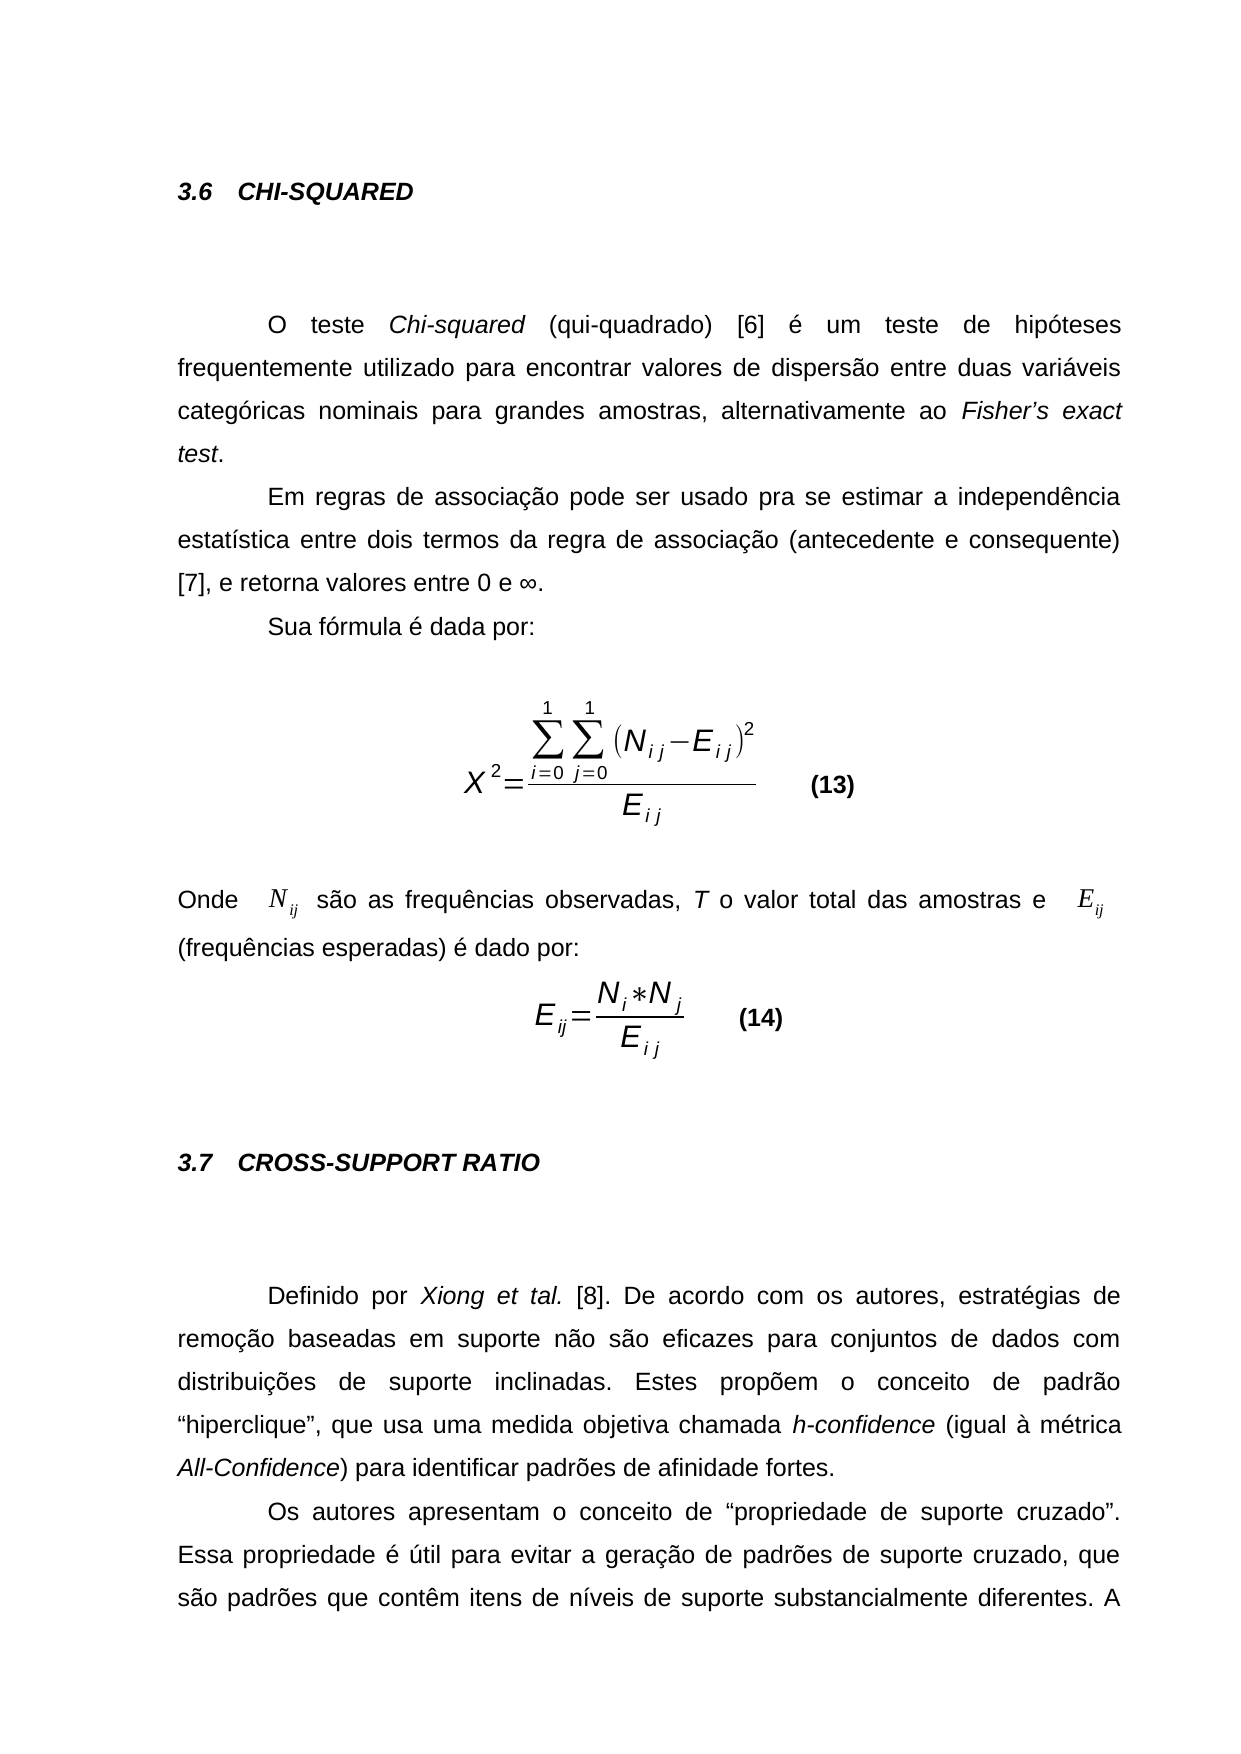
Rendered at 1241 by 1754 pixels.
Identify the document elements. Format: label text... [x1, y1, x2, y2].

text Definido por Xiong et tal. [8]. De acordo com os autores, estratégias de remoção baseadas em suporte não são eficazes para conjuntos de dados com distribuições de suporte inclinadas. Estes propõem o conceito de padrão “hiperclique”, que usa uma medida objetiva chamada h-confidence (igual à métrica All-Confidence) para identificar padrões de afinidade fortes. [177, 1281, 1122, 1482]
text O teste Chi-squared (qui-quadrado) [6] é um teste de hipóteses frequentemente utilizado para encontrar valores de dispersão entre duas variáveis categóricas nominais para grandes amostras, alternativamente ao Fisher’s exact test. [177, 310, 1122, 468]
text Em regras de associação pode ser usado pra se estimar a independência estatística entre dois termos da regra de associação (antecedente e consequente) [7], e retorna valores entre 0 e ∞. [177, 482, 1122, 597]
subtitle CROSS-SUPPORT RATIO [177, 1148, 1122, 1177]
text Onde são as frequências observadas, T o valor total das amostras e (frequências esperadas) é dado por: [177, 884, 1122, 961]
subtitle CHI-SQUARED [177, 177, 1122, 206]
text Os autores apresentam o conceito de “propriedade de suporte cruzado”. Essa propriedade é útil para evitar a geração de padrões de suporte cruzado, que são padrões que contêm itens de níveis de suporte substancialmente diferentes. A [177, 1496, 1122, 1611]
text (13) [177, 698, 1122, 827]
text (14) [177, 976, 1122, 1059]
text Sua fórmula é dada por: [177, 612, 1122, 640]
